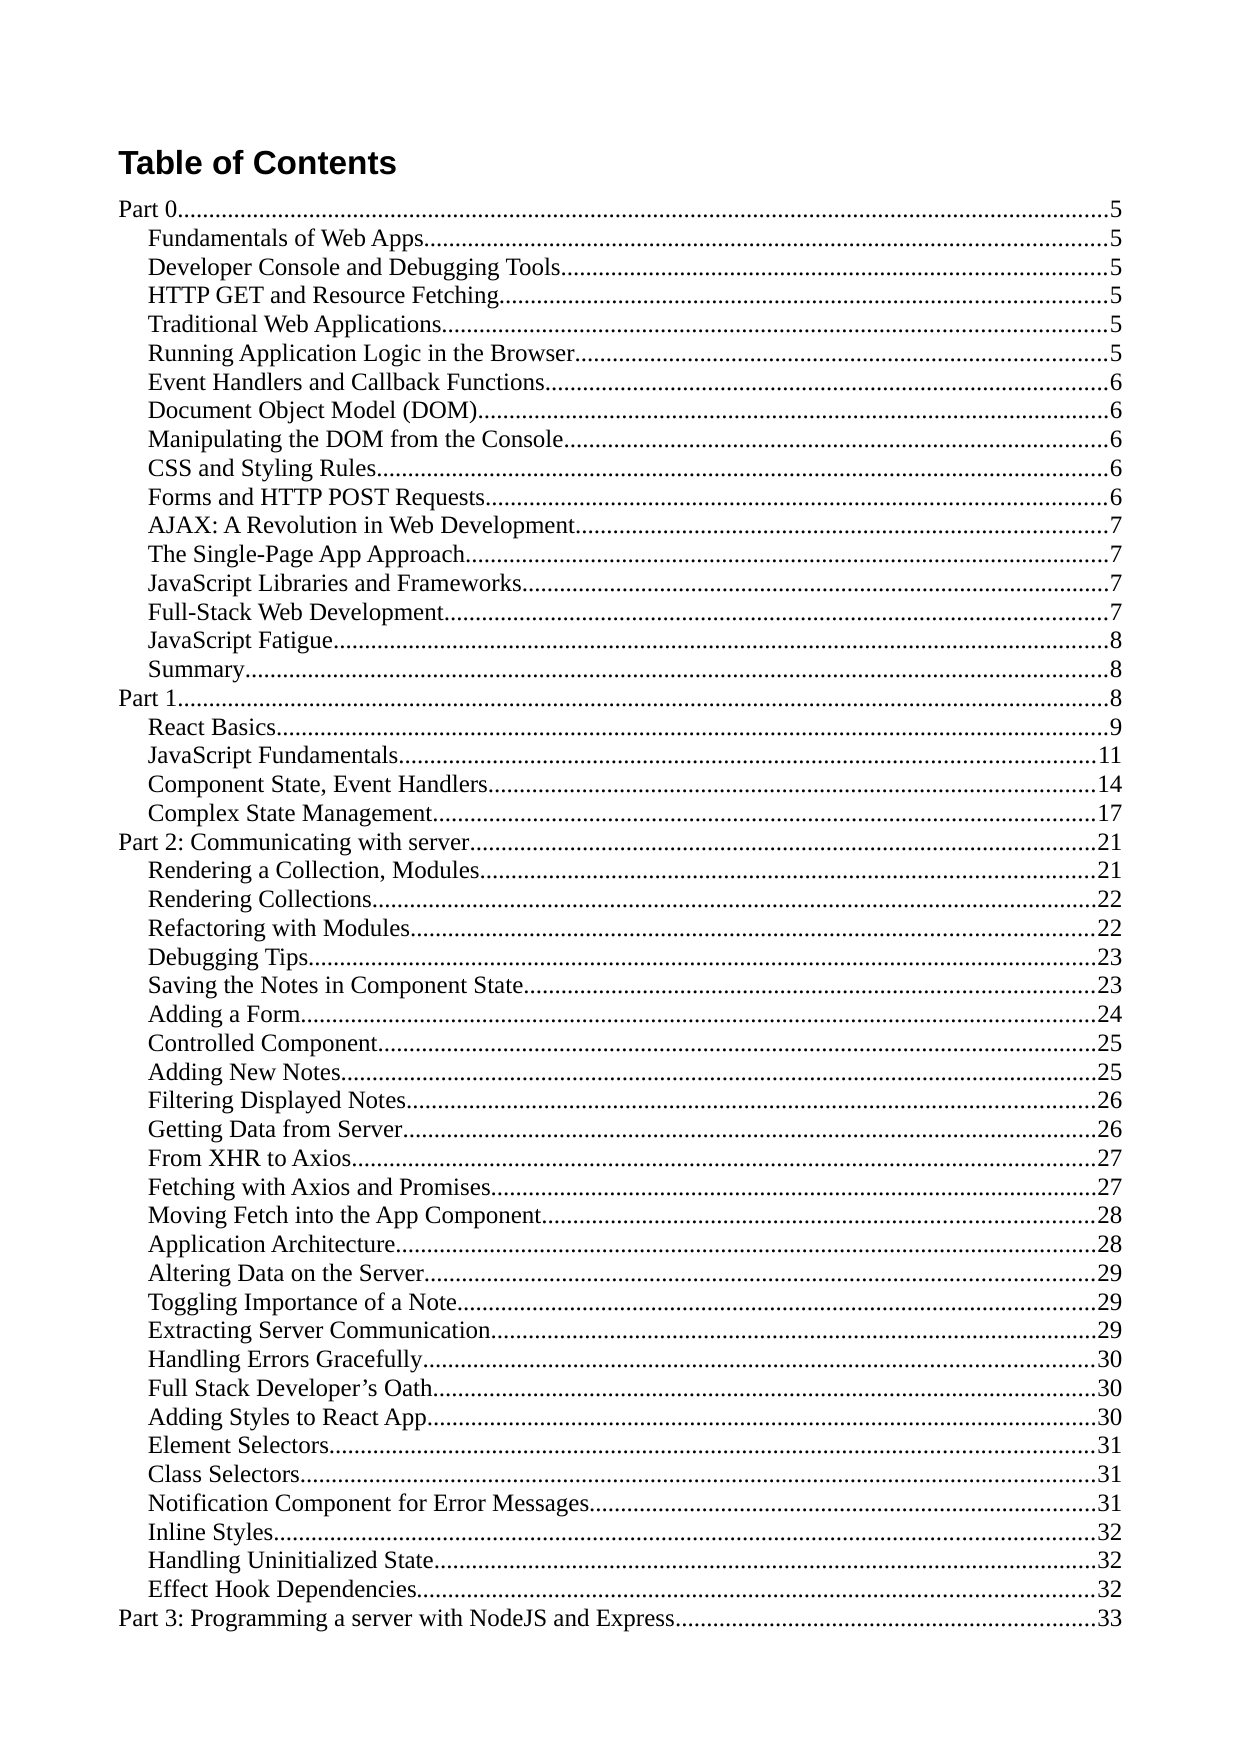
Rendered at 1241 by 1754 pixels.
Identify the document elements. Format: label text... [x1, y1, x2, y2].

text Extracting Server Communication 29 [148, 1315, 1122, 1344]
text Handling Uninitialized State 32 [148, 1545, 1122, 1574]
text Application Architecture 28 [148, 1229, 1122, 1258]
text Handling Errors Gracefully 30 [148, 1344, 1122, 1373]
text Full Stack Developer’s Oath 30 [148, 1373, 1122, 1402]
text Fundamentals of Web Apps 5 [148, 223, 1122, 252]
text Fetching with Axios and Promises 27 [148, 1172, 1122, 1200]
text Debugging Tips 23 [148, 942, 1122, 970]
text Part 0 5 [118, 194, 1122, 223]
text Component State, Event Handlers 14 [148, 769, 1122, 798]
text Running Application Logic in the Browser 5 [148, 338, 1122, 367]
text Controlled Component 25 [148, 1028, 1122, 1057]
text Element Selectors 31 [148, 1430, 1122, 1459]
text From XHR to Axios 27 [148, 1143, 1122, 1172]
text JavaScript Fatigue 8 [148, 625, 1122, 654]
text Summary 8 [148, 654, 1122, 683]
text React Basics 9 [148, 712, 1122, 740]
text Document Object Model (DOM) 6 [148, 395, 1122, 424]
subtitle Table of Contents [118, 143, 1122, 182]
text Toggling Importance of a Note 29 [148, 1287, 1122, 1315]
text The Single-Page App Approach 7 [148, 539, 1122, 568]
text Event Handlers and Callback Functions 6 [148, 367, 1122, 395]
text Filtering Displayed Notes 26 [148, 1085, 1122, 1114]
text Part 1 8 [118, 683, 1122, 712]
text Adding a Form 24 [148, 999, 1122, 1028]
text Refactoring with Modules 22 [148, 913, 1122, 942]
text Saving the Notes in Component State 23 [148, 970, 1122, 999]
text Complex State Management 17 [148, 798, 1122, 827]
text Inline Styles 32 [148, 1517, 1122, 1545]
text Part 2: Communicating with server 21 [118, 827, 1122, 855]
text Traditional Web Applications 5 [148, 309, 1122, 338]
text Notification Component for Error Messages 31 [148, 1488, 1122, 1517]
text Rendering Collections 22 [148, 884, 1122, 913]
text AJAX: A Revolution in Web Development 7 [148, 510, 1122, 539]
text Developer Console and Debugging Tools 5 [148, 252, 1122, 280]
text JavaScript Libraries and Frameworks 7 [148, 568, 1122, 597]
text Rendering a Collection, Modules 21 [148, 855, 1122, 884]
text Getting Data from Server 26 [148, 1114, 1122, 1143]
text JavaScript Fundamentals 11 [148, 740, 1122, 769]
text Adding Styles to React App 30 [148, 1402, 1122, 1430]
text HTTP GET and Resource Fetching 5 [148, 280, 1122, 309]
text Part 3: Programming a server with NodeJS and Express 33 [118, 1603, 1122, 1632]
text Manipulating the DOM from the Console 6 [148, 424, 1122, 453]
text Effect Hook Dependencies 32 [148, 1574, 1122, 1603]
text Forms and HTTP POST Requests 6 [148, 482, 1122, 510]
text Adding New Notes 25 [148, 1057, 1122, 1085]
text CSS and Styling Rules 6 [148, 453, 1122, 482]
text Class Selectors 31 [148, 1459, 1122, 1488]
text Altering Data on the Server 29 [148, 1258, 1122, 1287]
text Full-Stack Web Development 7 [148, 597, 1122, 625]
text Moving Fetch into the App Component 28 [148, 1200, 1122, 1229]
